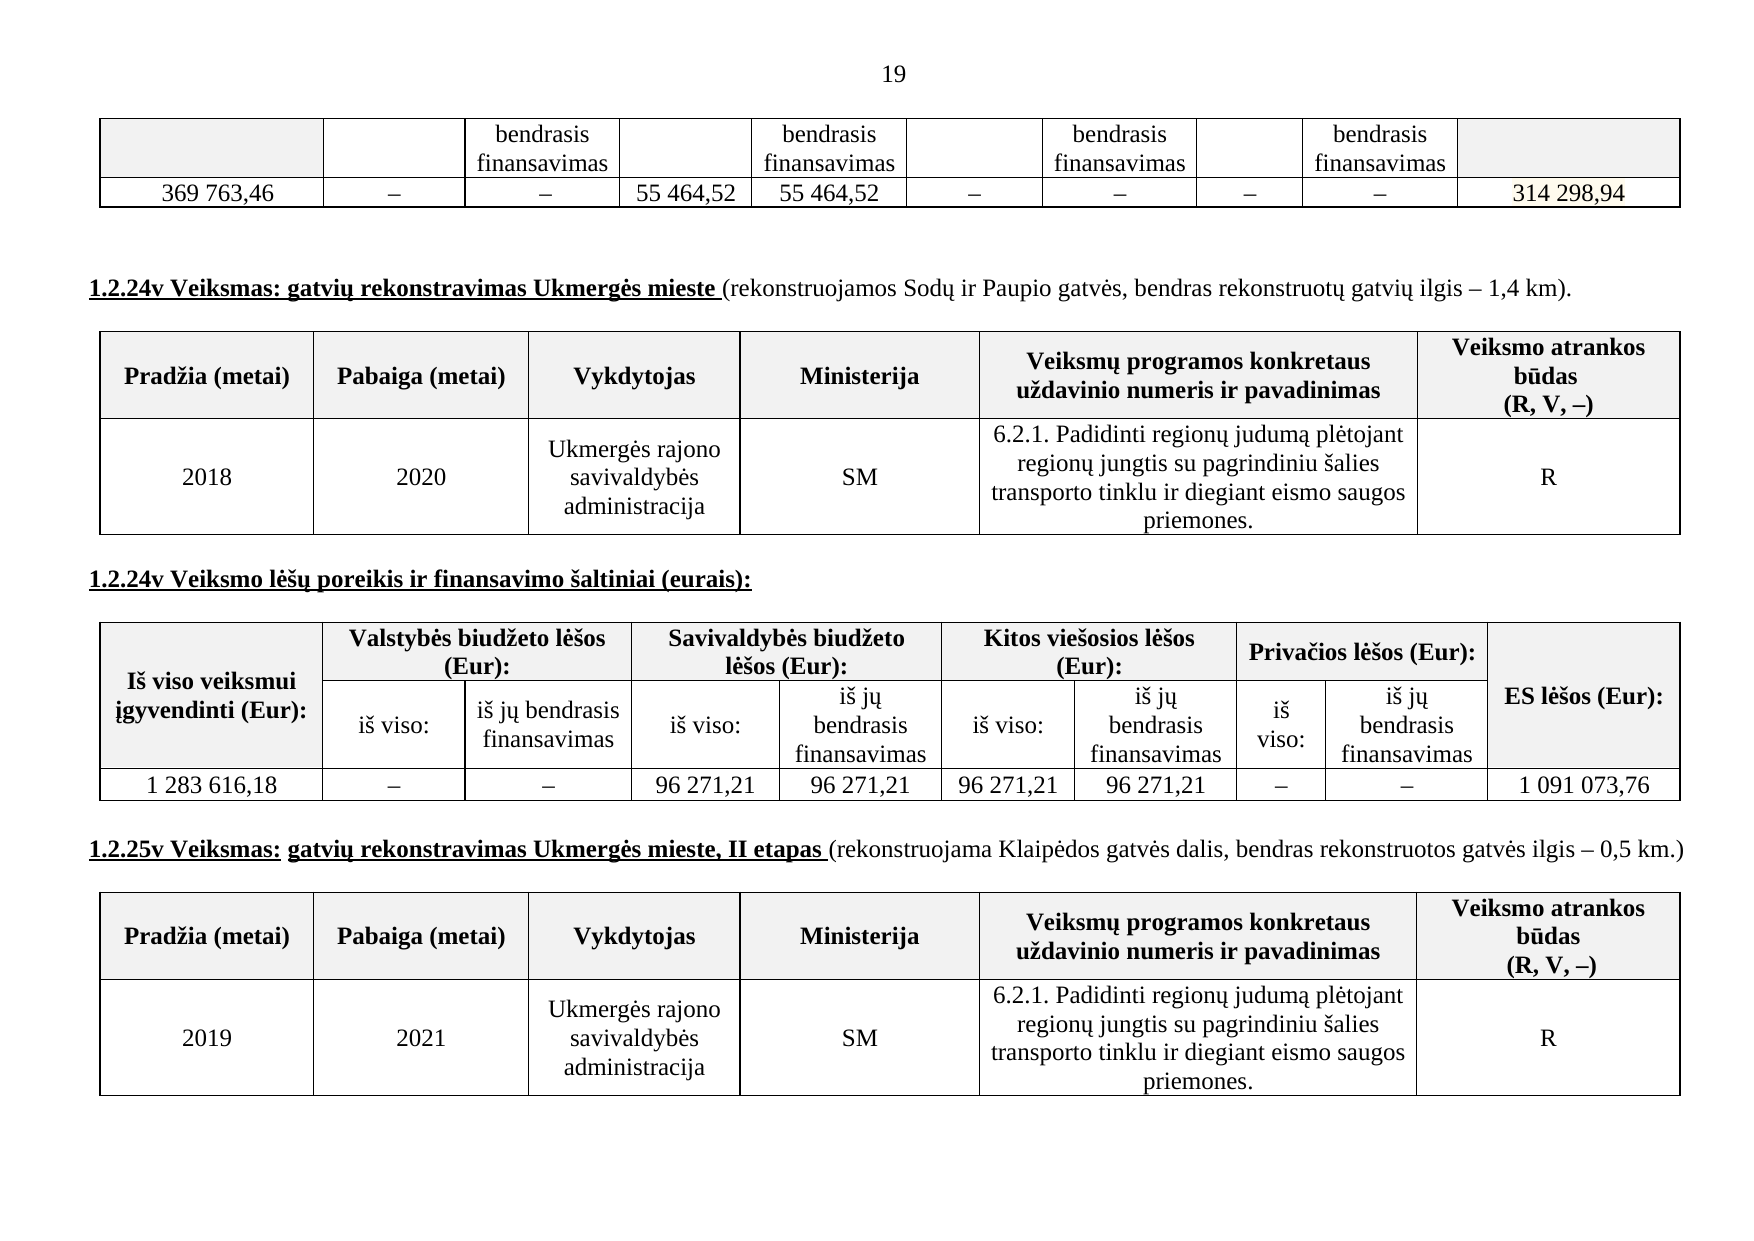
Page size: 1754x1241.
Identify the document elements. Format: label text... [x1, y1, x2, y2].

table_cell 55 464,52 [752, 178, 906, 206]
table_cell SM [741, 419, 979, 534]
table_cell – [1043, 178, 1196, 206]
table_header Ministerija [741, 332, 979, 418]
table_cell Ukmergės rajono savivaldybės administracija [529, 419, 739, 534]
table_cell R [1418, 419, 1679, 534]
table_cell 55 464,52 [620, 178, 751, 206]
table_cell bendrasis finansavimas [1043, 119, 1196, 177]
table_cell [1197, 119, 1302, 177]
table_cell 6.2.1. Padidinti regionų judumą plėtojant regionų jungtis su pagrindiniu šalies transporto tinklu ir diegiant eismo saugos priemones. [980, 419, 1417, 534]
table_header Kitos viešosios lėšos (Eur): [942, 623, 1236, 680]
table_cell iš jų bendrasis finansavimas [780, 681, 941, 767]
text 1.2.24v Veiksmo lėšų poreikis ir finansavimo šaltiniai (eurais): [89, 564, 1698, 593]
table_cell bendrasis finansavimas [1303, 119, 1457, 177]
table_cell iš viso: [323, 681, 464, 767]
table_header Pabaiga (metai) [314, 893, 528, 979]
table_header Savivaldybės biudžeto lėšos (Eur): [632, 623, 941, 680]
table_cell 2021 [314, 980, 528, 1095]
table_cell 6.2.1. Padidinti regionų judumą plėtojant regionų jungtis su pagrindiniu šalies transporto tinklu ir diegiant eismo saugos priemones. [980, 980, 1416, 1095]
text 1.2.24v Veiksmas: gatvių rekonstravimas Ukmergės mieste (rekonstruojamos Sodų ir Paupio gatvės, bendras rekonstruotų gatvių ilgis – 1,4 km). [89, 273, 1698, 302]
table_header Pabaiga (metai) [314, 332, 528, 418]
table_cell – [324, 178, 464, 206]
table_header Privačios lėšos (Eur): [1237, 623, 1487, 680]
table_cell 1 283 616,18 [101, 769, 322, 800]
table_cell bendrasis finansavimas [752, 119, 906, 177]
table_cell [620, 119, 751, 177]
table_header ES lėšos (Eur): [1488, 623, 1679, 767]
table_cell iš jų bendrasis finansavimas [466, 681, 631, 767]
table_cell – [1237, 769, 1325, 800]
table_cell bendrasis finansavimas [466, 119, 619, 177]
table_cell 2019 [101, 980, 313, 1095]
table_cell 1 091 073,76 [1488, 769, 1679, 800]
table_cell iš viso: [942, 681, 1074, 767]
table_cell iš jų bendrasis finansavimas [1075, 681, 1236, 767]
table_cell – [323, 769, 464, 800]
table_header Veiksmo atrankos būdas (R, V, –) [1418, 332, 1679, 418]
table_cell SM [741, 980, 979, 1095]
table_cell – [466, 178, 619, 206]
table_cell Ukmergės rajono savivaldybės administracija [529, 980, 739, 1095]
table_header Iš viso veiksmui įgyvendinti (Eur): [101, 623, 322, 767]
table_header Veiksmo atrankos būdas (R, V, –) [1417, 893, 1679, 979]
table_header [101, 119, 323, 177]
table_cell – [1197, 178, 1302, 206]
table_cell 2018 [101, 419, 313, 534]
table_cell 96 271,21 [942, 769, 1074, 800]
table_cell – [1326, 769, 1487, 800]
table_cell iš viso: [632, 681, 779, 767]
table_header [1458, 119, 1679, 177]
table_cell 96 271,21 [1075, 769, 1236, 800]
table_header Veiksmų programos konkretaus uždavinio numeris ir pavadinimas [980, 332, 1417, 418]
table_cell – [1303, 178, 1457, 206]
table_cell 96 271,21 [780, 769, 941, 800]
table_header Valstybės biudžeto lėšos (Eur): [323, 623, 631, 680]
table_cell [907, 119, 1042, 177]
table_header Veiksmų programos konkretaus uždavinio numeris ir pavadinimas [980, 893, 1416, 979]
table_cell – [907, 178, 1042, 206]
table_cell [324, 119, 464, 177]
table_cell 314 298,94 [1458, 178, 1679, 206]
table_header Pradžia (metai) [101, 893, 313, 979]
table_cell iš viso: [1237, 681, 1325, 767]
table_header Vykdytojas [529, 893, 739, 979]
text 1.2.25v Veiksmas: gatvių rekonstravimas Ukmergės mieste, II etapas (rekonstruojama Klaipėdos gatvės dalis, bendras rekonstruotos gatvės ilgis – 0,5 km.) [89, 834, 1698, 863]
table_cell R [1417, 980, 1679, 1095]
table_header Pradžia (metai) [101, 332, 313, 418]
table_cell 2020 [314, 419, 528, 534]
table_cell 369 763,46 [101, 178, 323, 206]
table_header Vykdytojas [529, 332, 739, 418]
table_cell iš jų bendrasis finansavimas [1326, 681, 1487, 767]
table_header Ministerija [741, 893, 979, 979]
table_cell 96 271,21 [632, 769, 779, 800]
table_cell – [466, 769, 631, 800]
